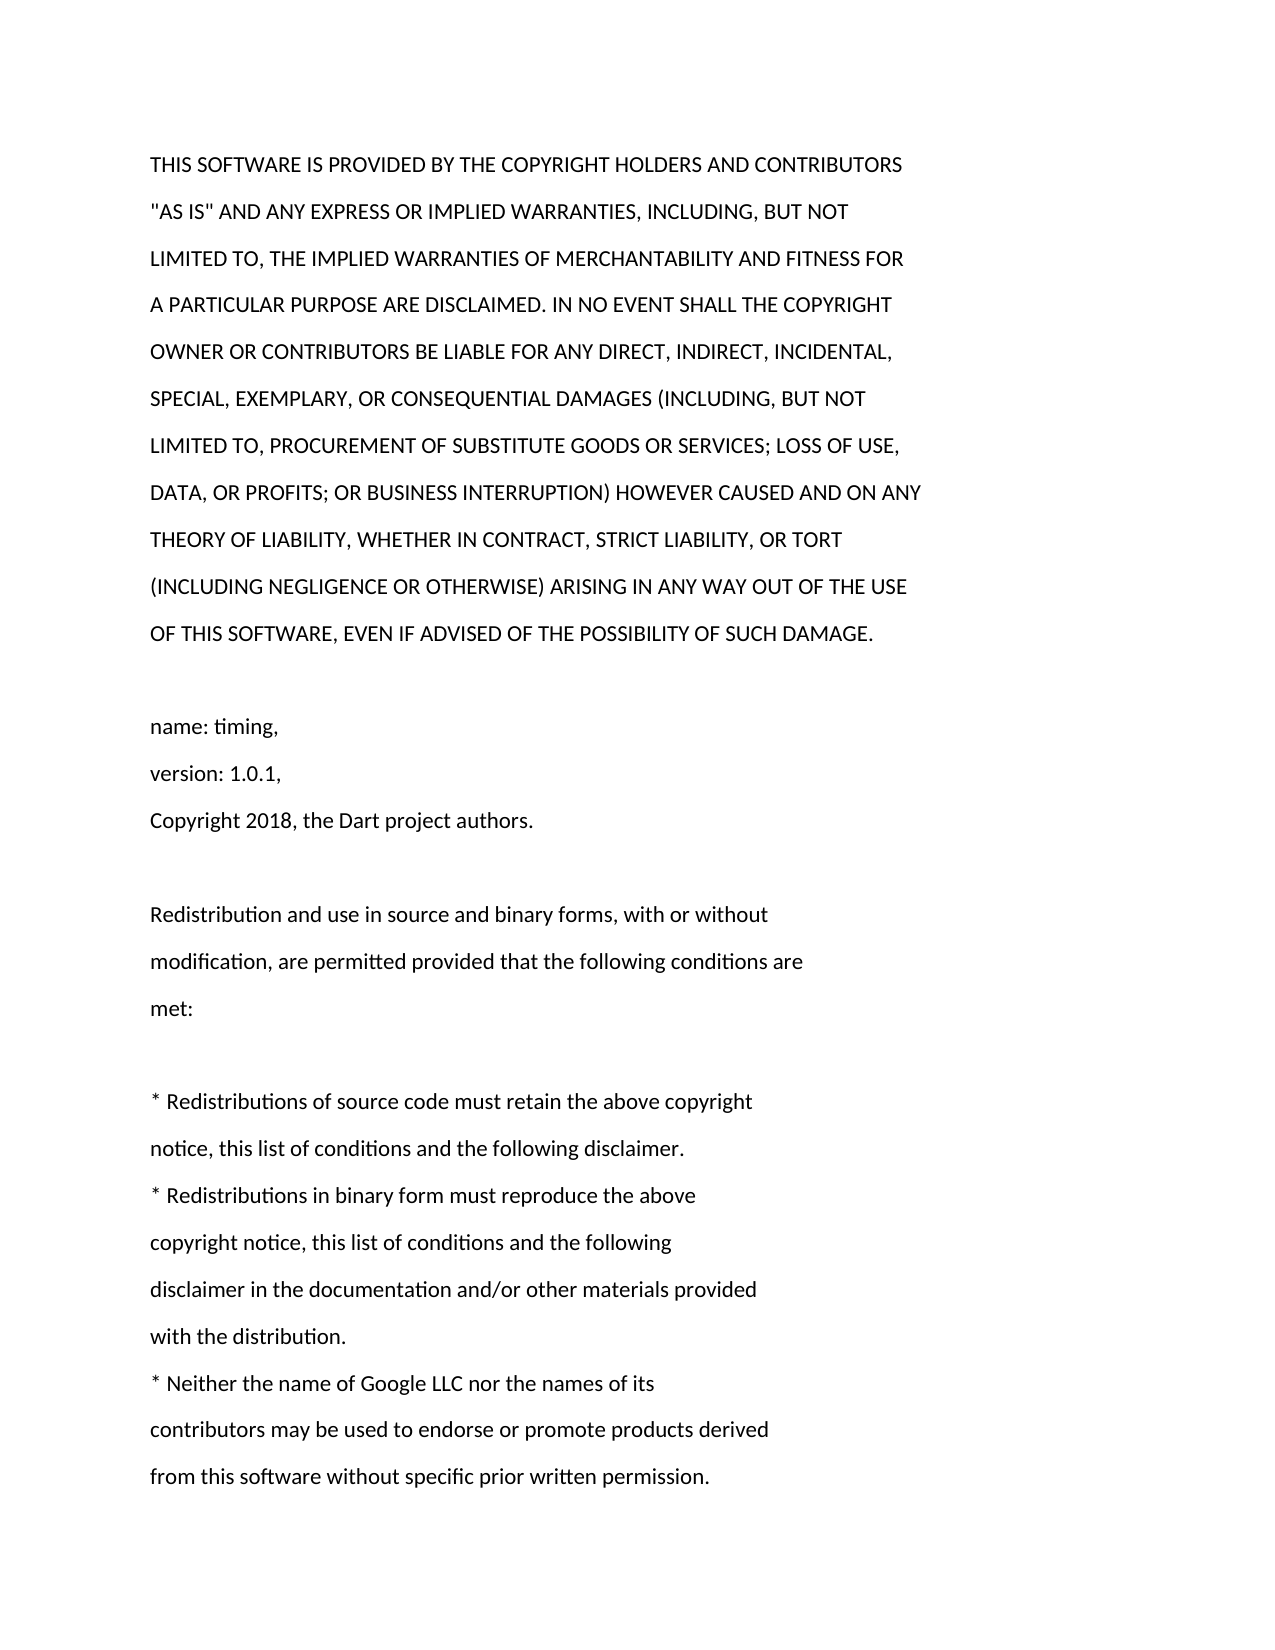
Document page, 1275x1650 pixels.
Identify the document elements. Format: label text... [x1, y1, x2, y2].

text OWNER OR CONTRIBUTORS BE LIABLE FOR ANY DIRECT, INDIRECT, INCIDENTAL, [150, 337, 1125, 366]
text OF THIS SOFTWARE, EVEN IF ADVISED OF THE POSSIBILITY OF SUCH DAMAGE. [150, 619, 1125, 647]
text A PARTICULAR PURPOSE ARE DISCLAIMED. IN NO EVENT SHALL THE COPYRIGHT [150, 291, 1125, 319]
text version: 1.0.1, [150, 759, 1125, 787]
text (INCLUDING NEGLIGENCE OR OTHERWISE) ARISING IN ANY WAY OUT OF THE USE [150, 572, 1125, 600]
text * Redistributions of source code must retain the above copyright [150, 1087, 1125, 1116]
text SPECIAL, EXEMPLARY, OR CONSEQUENTIAL DAMAGES (INCLUDING, BUT NOT [150, 384, 1125, 412]
text Copyright 2018, the Dart project authors. [150, 806, 1125, 834]
text * Redistributions in binary form must reproduce the above [150, 1181, 1125, 1209]
text modification, are permitted provided that the following conditions are [150, 947, 1125, 975]
text THIS SOFTWARE IS PROVIDED BY THE COPYRIGHT HOLDERS AND CONTRIBUTORS [150, 150, 1125, 178]
text from this software without specific prior written permission. [150, 1462, 1125, 1491]
text contributors may be used to endorse or promote products derived [150, 1416, 1125, 1444]
text LIMITED TO, PROCUREMENT OF SUBSTITUTE GOODS OR SERVICES; LOSS OF USE, [150, 431, 1125, 459]
text met: [150, 994, 1125, 1022]
text copyright notice, this list of conditions and the following [150, 1228, 1125, 1256]
text notice, this list of conditions and the following disclaimer. [150, 1134, 1125, 1162]
text DATA, OR PROFITS; OR BUSINESS INTERRUPTION) HOWEVER CAUSED AND ON ANY [150, 478, 1125, 506]
text with the distribution. [150, 1322, 1125, 1350]
text THEORY OF LIABILITY, WHETHER IN CONTRACT, STRICT LIABILITY, OR TORT [150, 525, 1125, 553]
text * Neither the name of Google LLC nor the names of its [150, 1369, 1125, 1397]
text Redistribution and use in source and binary forms, with or without [150, 900, 1125, 928]
text LIMITED TO, THE IMPLIED WARRANTIES OF MERCHANTABILITY AND FITNESS FOR [150, 244, 1125, 272]
text "AS IS" AND ANY EXPRESS OR IMPLIED WARRANTIES, INCLUDING, BUT NOT [150, 197, 1125, 225]
text disclaimer in the documentation and/or other materials provided [150, 1275, 1125, 1303]
text name: timing, [150, 712, 1125, 741]
